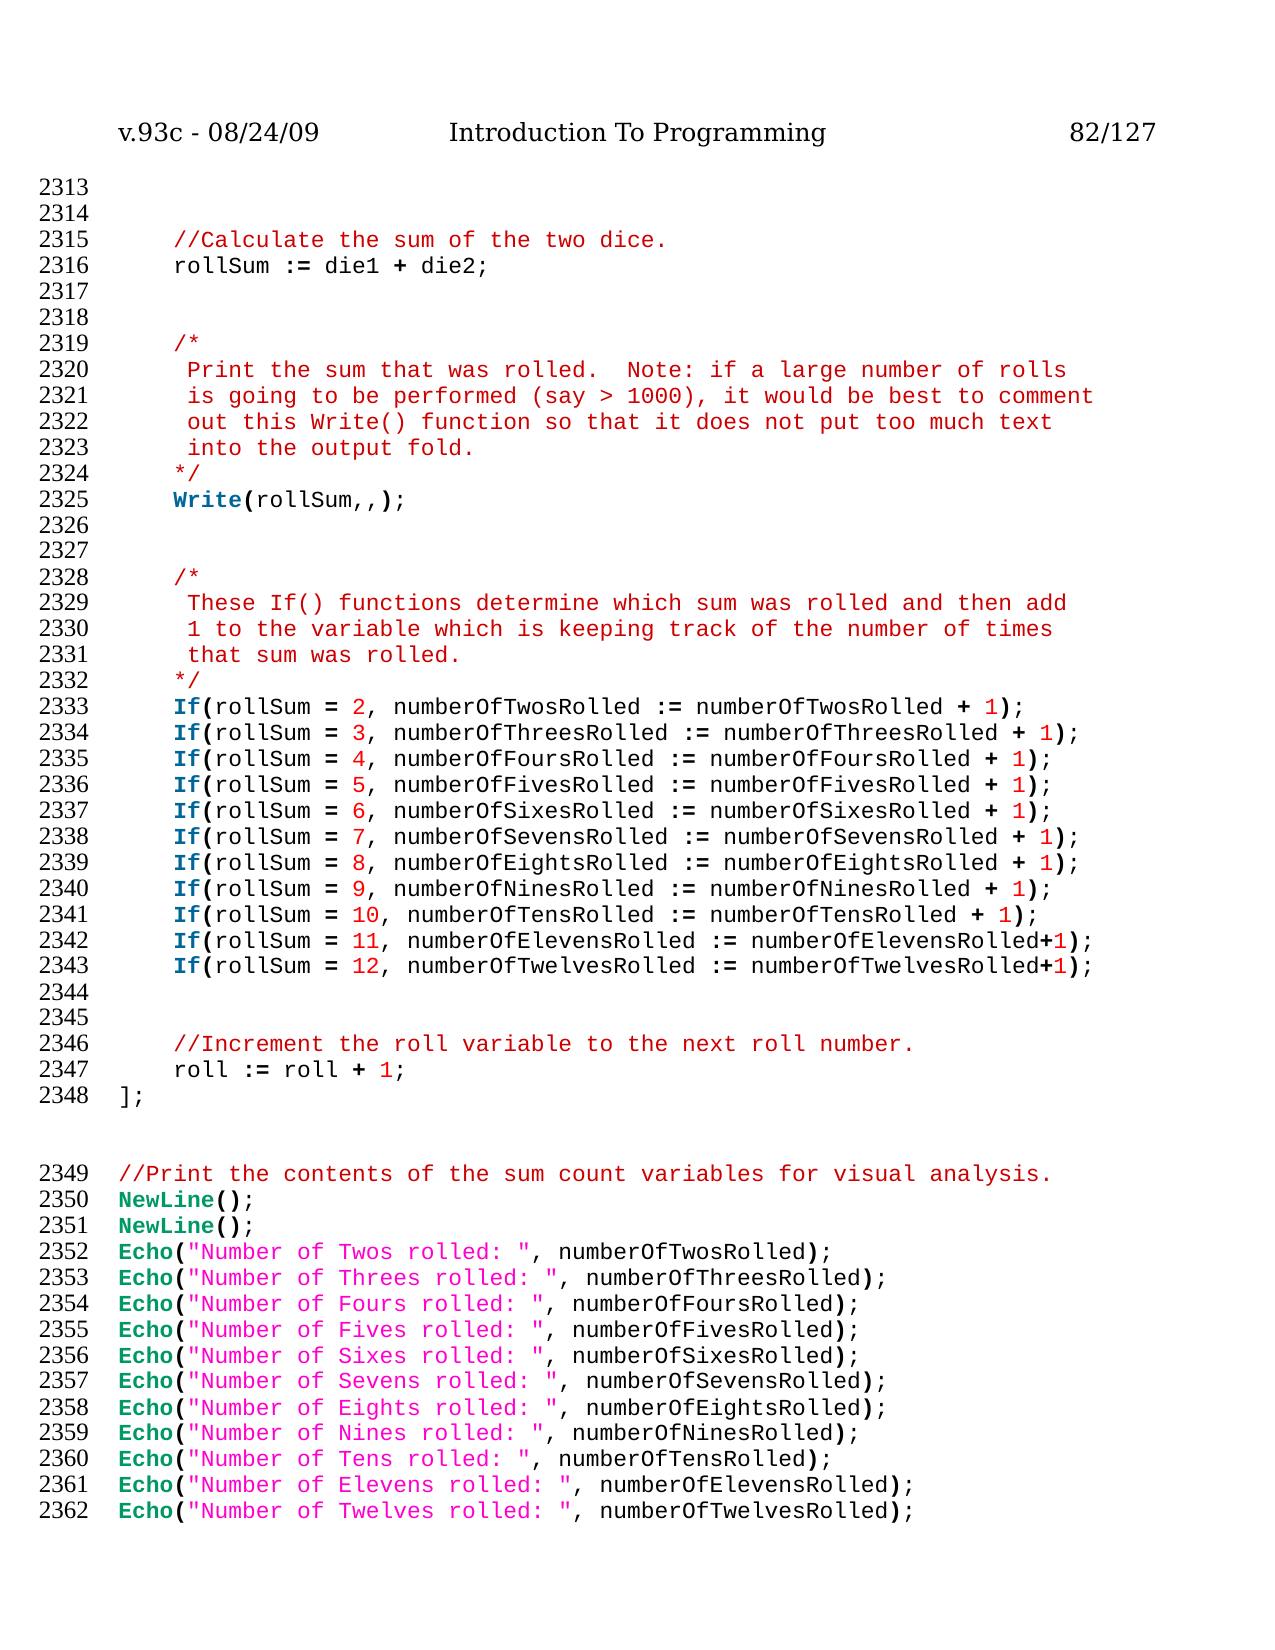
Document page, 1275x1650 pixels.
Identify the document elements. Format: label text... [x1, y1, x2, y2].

text /* [118, 332, 1157, 358]
text into the output fold. [118, 436, 1157, 462]
text is going to be performed (say > 1000), it would be best to comment [118, 384, 1157, 410]
text If(rollSum = 11, numberOfElevensRolled := numberOfElevensRolled+1); [118, 929, 1157, 955]
text that sum was rolled. [118, 644, 1157, 669]
text Echo("Number of Threes rolled: ", numberOfThreesRolled); [118, 1266, 1157, 1292]
text Print the sum that was rolled. Note: if a large number of rolls [118, 358, 1157, 384]
text Echo("Number of Elevens rolled: ", numberOfElevensRolled); [118, 1474, 1157, 1499]
text If(rollSum = 6, numberOfSixesRolled := numberOfSixesRolled + 1); [118, 799, 1157, 825]
text If(rollSum = 7, numberOfSevensRolled := numberOfSevensRolled + 1); [118, 825, 1157, 851]
text If(rollSum = 5, numberOfFivesRolled := numberOfFivesRolled + 1); [118, 773, 1157, 799]
text NewLine(); [118, 1188, 1157, 1214]
text If(rollSum = 8, numberOfEightsRolled := numberOfEightsRolled + 1); [118, 851, 1157, 877]
text If(rollSum = 3, numberOfThreesRolled := numberOfThreesRolled + 1); [118, 721, 1157, 747]
text 1 to the variable which is keeping track of the number of times [118, 618, 1157, 644]
text */ [118, 669, 1157, 696]
text /* [118, 566, 1157, 592]
text //Print the contents of the sum count variables for visual analysis. [118, 1162, 1157, 1188]
text Echo("Number of Fives rolled: ", numberOfFivesRolled); [118, 1318, 1157, 1344]
text Echo("Number of Eights rolled: ", numberOfEightsRolled); [118, 1396, 1157, 1422]
text If(rollSum = 2, numberOfTwosRolled := numberOfTwosRolled + 1); [118, 696, 1157, 721]
text roll := roll + 1; [118, 1059, 1157, 1084]
text Echo("Number of Sevens rolled: ", numberOfSevensRolled); [118, 1370, 1157, 1396]
text Echo("Number of Sixes rolled: ", numberOfSixesRolled); [118, 1344, 1157, 1370]
text //Increment the roll variable to the next roll number. [118, 1033, 1157, 1059]
text These If() functions determine which sum was rolled and then add [118, 592, 1157, 618]
text If(rollSum = 10, numberOfTensRolled := numberOfTensRolled + 1); [118, 903, 1157, 929]
text Echo("Number of Tens rolled: ", numberOfTensRolled); [118, 1448, 1157, 1474]
text ]; [118, 1084, 1157, 1111]
text If(rollSum = 12, numberOfTwelvesRolled := numberOfTwelvesRolled+1); [118, 955, 1157, 981]
text Echo("Number of Twos rolled: ", numberOfTwosRolled); [118, 1240, 1157, 1266]
text Write(rollSum,,); [118, 488, 1157, 514]
text If(rollSum = 9, numberOfNinesRolled := numberOfNinesRolled + 1); [118, 877, 1157, 903]
text out this Write() function so that it does not put too much text [118, 410, 1157, 436]
text Echo("Number of Fours rolled: ", numberOfFoursRolled); [118, 1292, 1157, 1318]
text Echo("Number of Nines rolled: ", numberOfNinesRolled); [118, 1422, 1157, 1448]
text //Calculate the sum of the two dice. [118, 229, 1157, 254]
text NewLine(); [118, 1214, 1157, 1240]
text rollSum := die1 + die2; [118, 254, 1157, 281]
text */ [118, 462, 1157, 488]
text Echo("Number of Twelves rolled: ", numberOfTwelvesRolled); [118, 1499, 1157, 1526]
text If(rollSum = 4, numberOfFoursRolled := numberOfFoursRolled + 1); [118, 747, 1157, 773]
